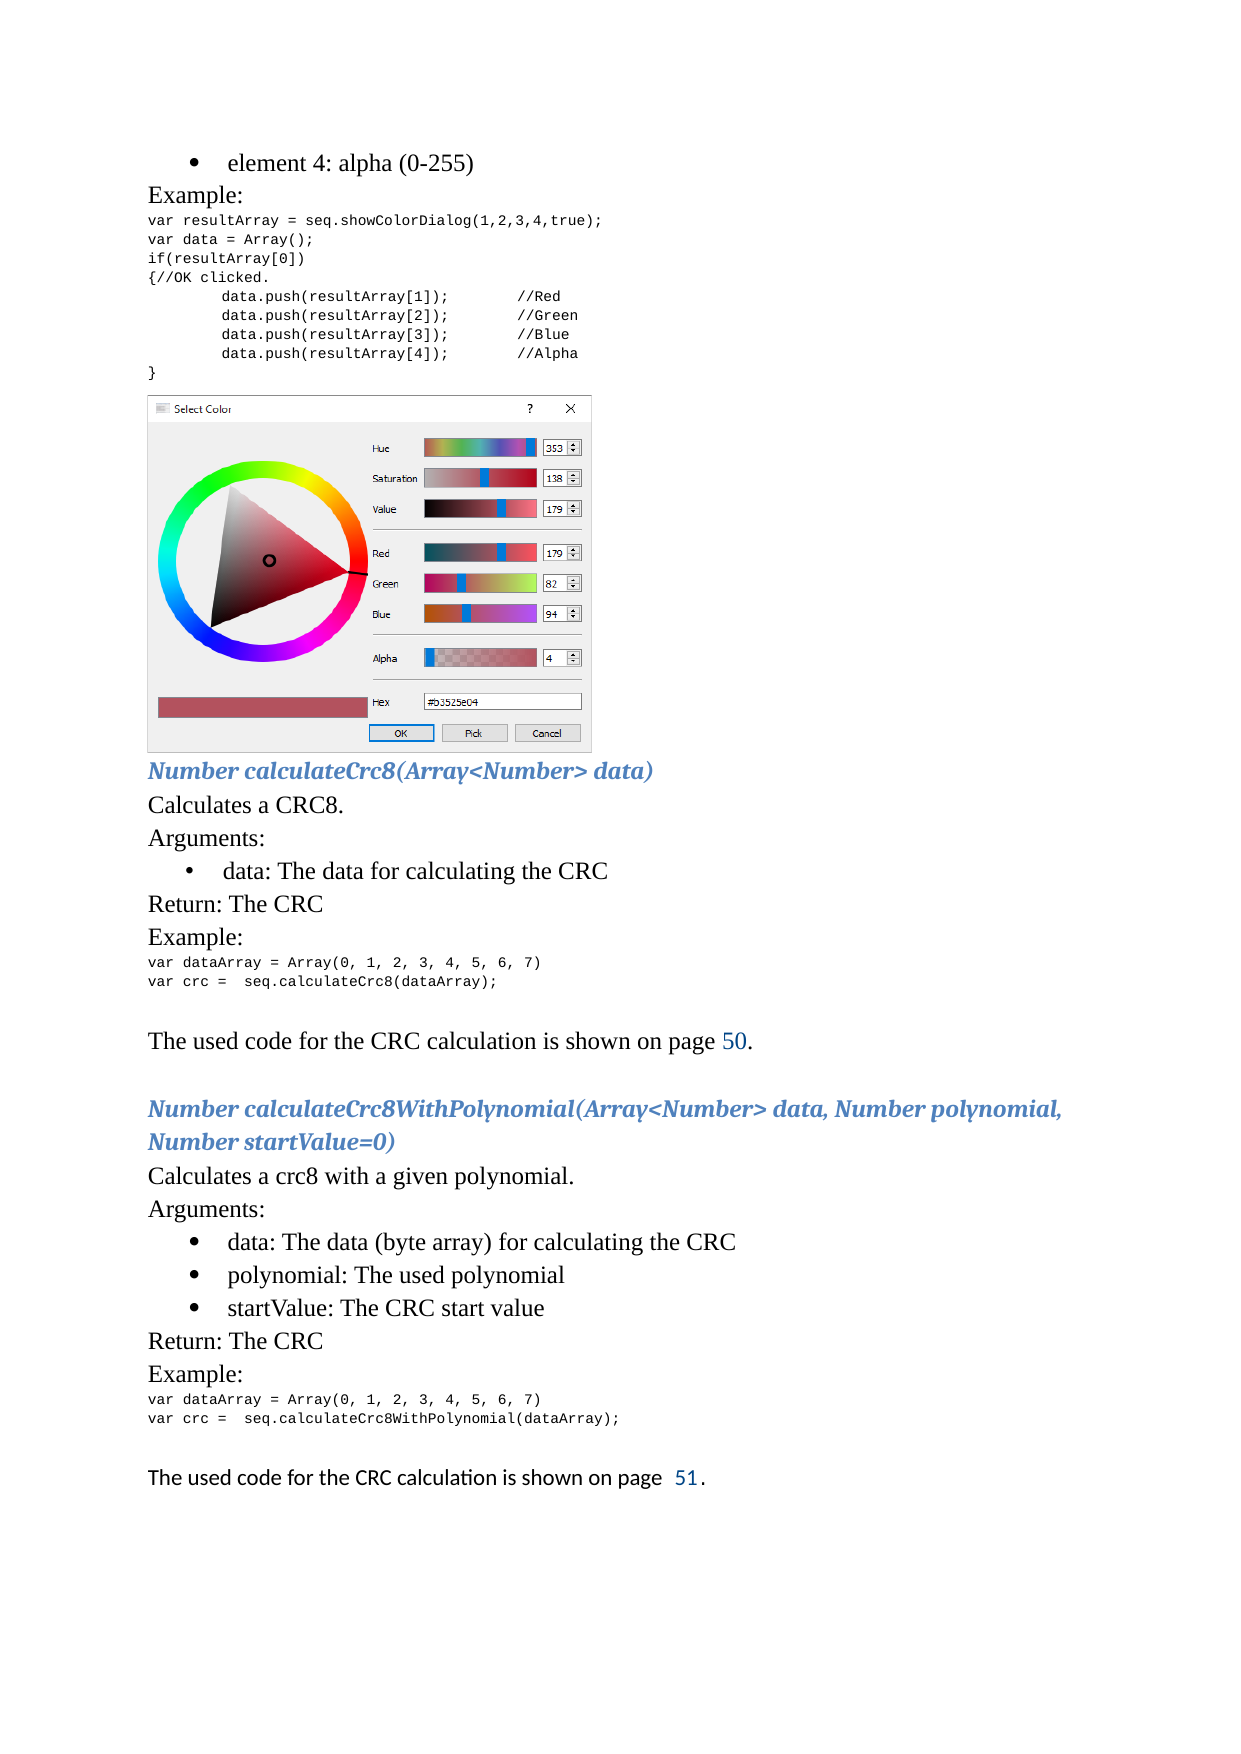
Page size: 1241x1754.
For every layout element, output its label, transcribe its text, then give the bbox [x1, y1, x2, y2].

text var dataArray = Array(0, 1, 2, 3, 4, 5, 6, 7) [148, 1392, 1093, 1409]
text data.push(resultArray[4]); //Alpha [148, 346, 1093, 363]
text var resultArray = seq.showColorDialog(1,2,3,4,true); [148, 214, 1093, 230]
list Arguments: [148, 823, 1093, 852]
text var data = Array(); [148, 233, 1093, 249]
subtitle Number calculateCrc8(Array<Number> data) [148, 754, 1093, 786]
list Example: [148, 922, 1093, 951]
text The used code for the CRC calculation is shown on page 49. [148, 1026, 1093, 1055]
list startValue: The CRC start value [190, 1293, 1093, 1322]
text var crc = seq.calculateCrc8(dataArray); [148, 974, 1093, 991]
text {//OK clicked. [148, 271, 1093, 287]
subtitle Number calculateCrc8WithPolynomial(Array<Number> data, Number polynomial, Number startValue=0) [148, 1095, 1093, 1157]
text var crc = seq.calculateCrc8WithPolynomial(dataArray); [148, 1411, 1093, 1428]
text var dataArray = Array(0, 1, 2, 3, 4, 5, 6, 7) [148, 955, 1093, 972]
text data.push(resultArray[1]); //Red [148, 289, 1093, 306]
list data: The data (byte array) for calculating the CRC [190, 1227, 1093, 1256]
list Calculates a CRC8. [148, 790, 1093, 819]
text Arguments: [148, 1194, 1093, 1223]
list Return: The CRC [148, 889, 1093, 918]
list data: The data for calculating the CRC [185, 856, 1093, 885]
picture [147, 395, 592, 753]
text The used code for the CRC calculation is shown on page 49. [148, 1463, 1093, 1491]
list polynomial: The used polynomial [190, 1260, 1093, 1289]
text data.push(resultArray[3]); //Blue [148, 327, 1093, 344]
text Calculates a crc8 with a given polynomial. [148, 1161, 1093, 1190]
list element 4: alpha (0-255) [190, 148, 1093, 176]
text if(resultArray[0]) [148, 252, 1093, 268]
text Example: [148, 1359, 1093, 1388]
text data.push(resultArray[2]); //Green [148, 308, 1093, 325]
text } [148, 365, 1093, 382]
text Example: [148, 181, 1093, 209]
text Return: The CRC [148, 1326, 1093, 1355]
